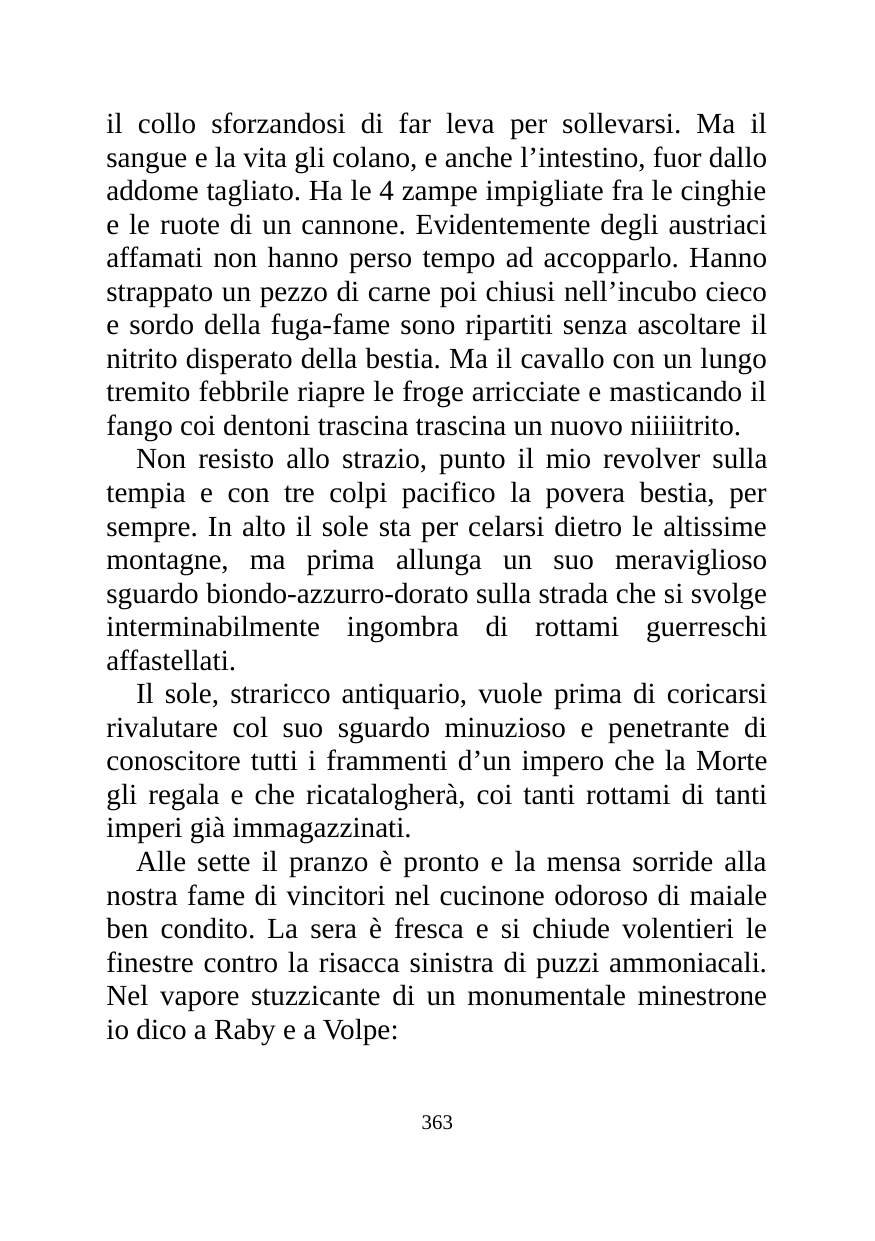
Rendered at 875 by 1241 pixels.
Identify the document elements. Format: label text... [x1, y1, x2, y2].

text Il sole, straricco antiquario, vuole prima di coricarsi rivalutare col suo sguardo minuzioso e penetrante di conoscitore tutti i frammenti d’un impero che la Morte gli regala e che ricatalogherà, coi tanti rottami di tanti imperi già immagazzinati. [106, 676, 768, 844]
text il collo sforzandosi di far leva per sollevarsi. Ma il sangue e la vita gli colano, e anche l’intestino, fuor dallo addome tagliato. Ha le 4 zampe impigliate fra le cinghie e le ruote di un cannone. Evidentemente degli austriaci affamati non hanno perso tempo ad accopparlo. Hanno strappato un pezzo di carne poi chiusi nell’incubo cieco e sordo della fuga-fame sono ripartiti senza ascoltare il nitrito disperato della bestia. Ma il cavallo con un lungo tremito febbrile riapre le froge arricciate e masticando il fango coi dentoni trascina trascina un nuovo niiiiitrito. [106, 106, 768, 442]
text Alle sette il pranzo è pronto e la mensa sorride alla nostra fame di vincitori nel cucinone odoroso di maiale ben condito. La sera è fresca e si chiude volentieri le finestre contro la risacca sinistra di puzzi ammoniacali. Nel vapore stuzzicante di un monumentale minestrone io dico a Raby e a Volpe: [106, 844, 768, 1045]
text Non resisto allo strazio, punto il mio revolver sulla tempia e con tre colpi pacifico la povera bestia, per sempre. In alto il sole sta per celarsi dietro le altissime montagne, ma prima allunga un suo meraviglioso sguardo biondo-azzurro-dorato sulla strada che si svolge interminabilmente ingombra di rottami guerreschi affastellati. [106, 442, 768, 676]
